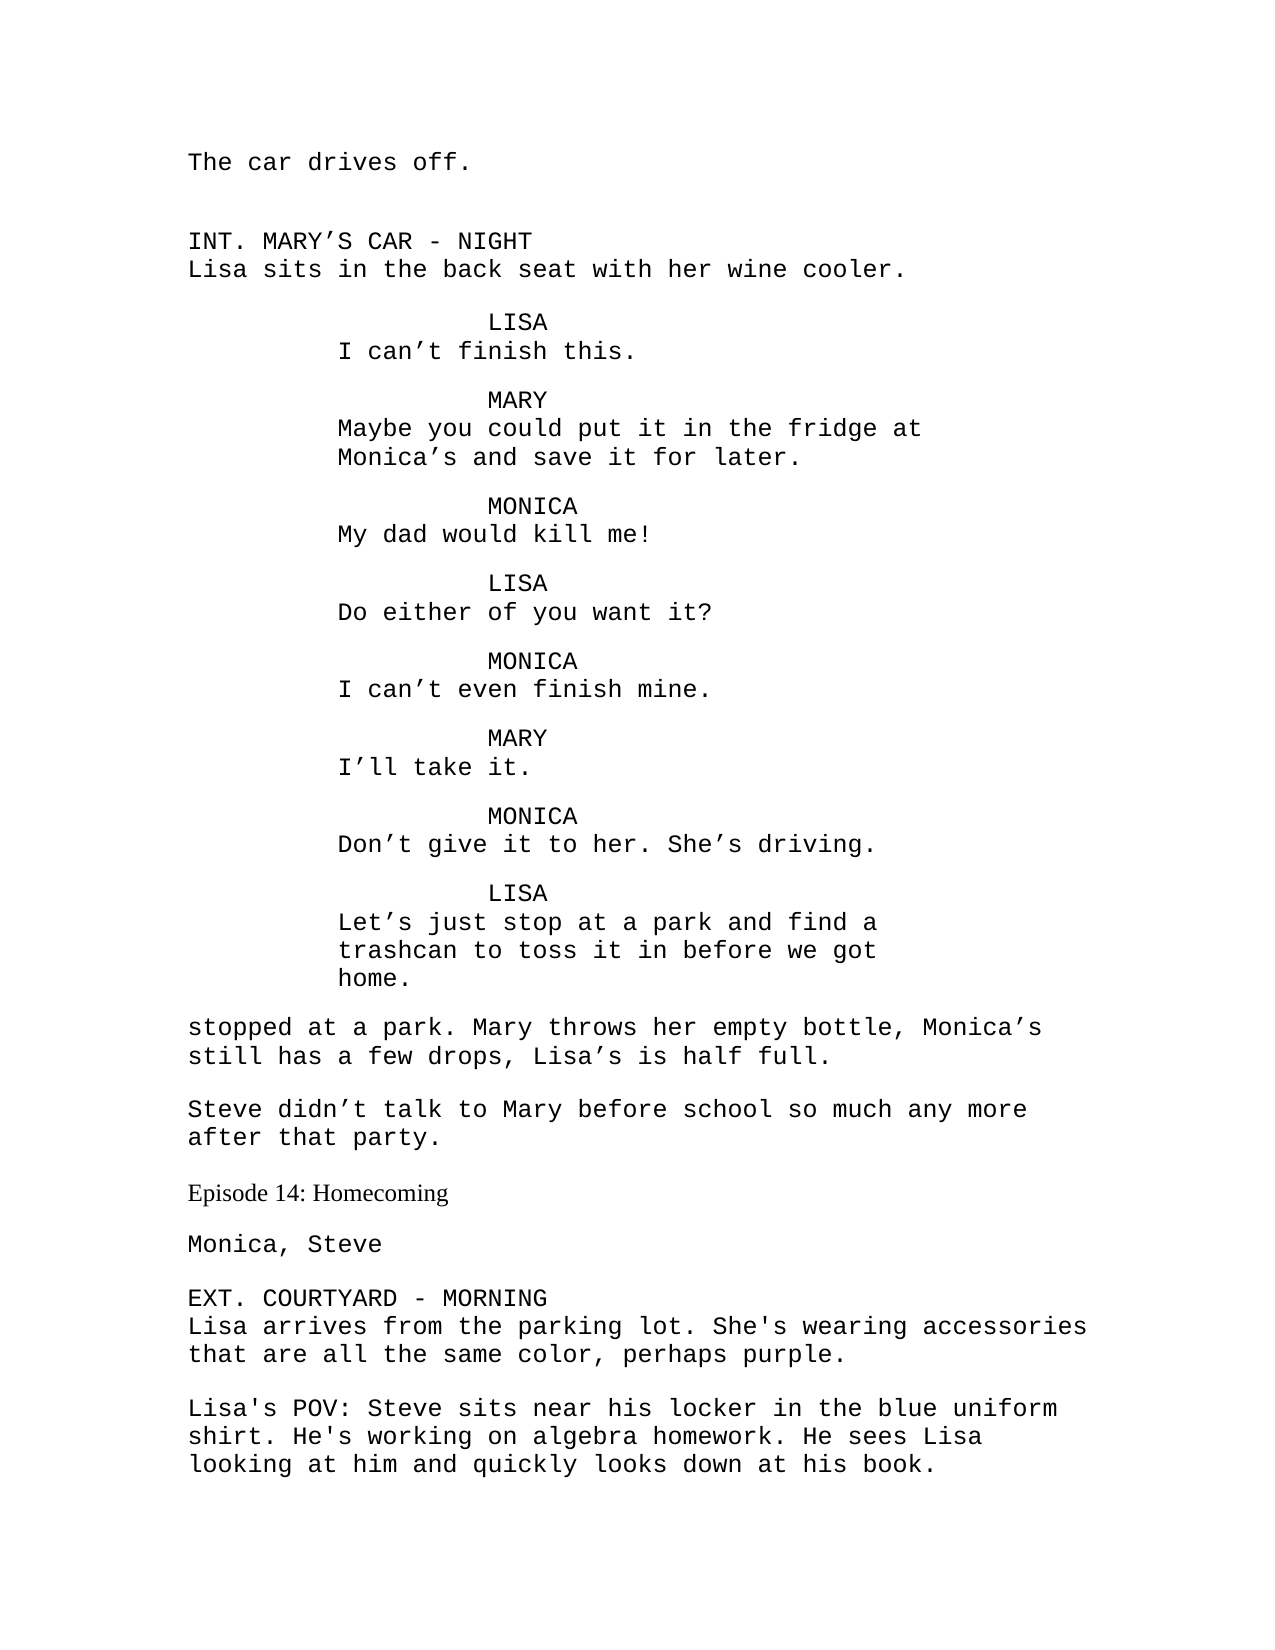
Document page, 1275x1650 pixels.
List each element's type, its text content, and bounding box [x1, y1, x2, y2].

text Don’t give it to her. She’s driving. [337, 832, 937, 860]
text Maybe you could put it in the fridge at Monica’s and save it for later. [337, 416, 937, 472]
text MONICA [187, 648, 1087, 677]
text The car drives off. [187, 150, 1087, 178]
text MONICA [187, 803, 1087, 832]
subtitle INT. MARY’S CAR - NIGHT [187, 228, 1087, 257]
text Let’s just stop at a park and find a trashcan to toss it in before we got home. [337, 909, 937, 994]
text I can’t even finish mine. [337, 677, 937, 705]
text MONICA [187, 493, 1087, 522]
text I’ll take it. [337, 754, 937, 782]
text LISA [187, 881, 1087, 909]
text Lisa arrives from the parking lot. She's wearing accessories that are all the same color, perhaps purple. [187, 1314, 1087, 1370]
text Lisa sits in the back seat with her wine cooler. [187, 257, 1087, 285]
subtitle Episode 14: Homecoming [187, 1178, 1087, 1207]
text Steve didn’t talk to Mary before school so much any more after that party. [187, 1097, 1087, 1153]
subtitle EXT. COURTYARD - MORNING [187, 1285, 1087, 1314]
subtitle Monica, Steve [187, 1232, 1087, 1260]
text MARY [187, 387, 1087, 416]
text I can’t finish this. [337, 338, 937, 367]
text My dad would kill me! [337, 522, 937, 550]
text stopped at a park. Mary throws her empty bottle, Monica’s still has a few drops, Lisa’s is half full. [187, 1015, 1087, 1072]
text LISA [187, 571, 1087, 599]
text LISA [187, 310, 1087, 338]
text Lisa's POV: Steve sits near his locker in the blue uniform shirt. He's working on algebra homework. He sees Lisa looking at him and quickly looks down at his book. [187, 1395, 1087, 1480]
text Do either of you want it? [337, 599, 937, 627]
text MARY [187, 726, 1087, 754]
